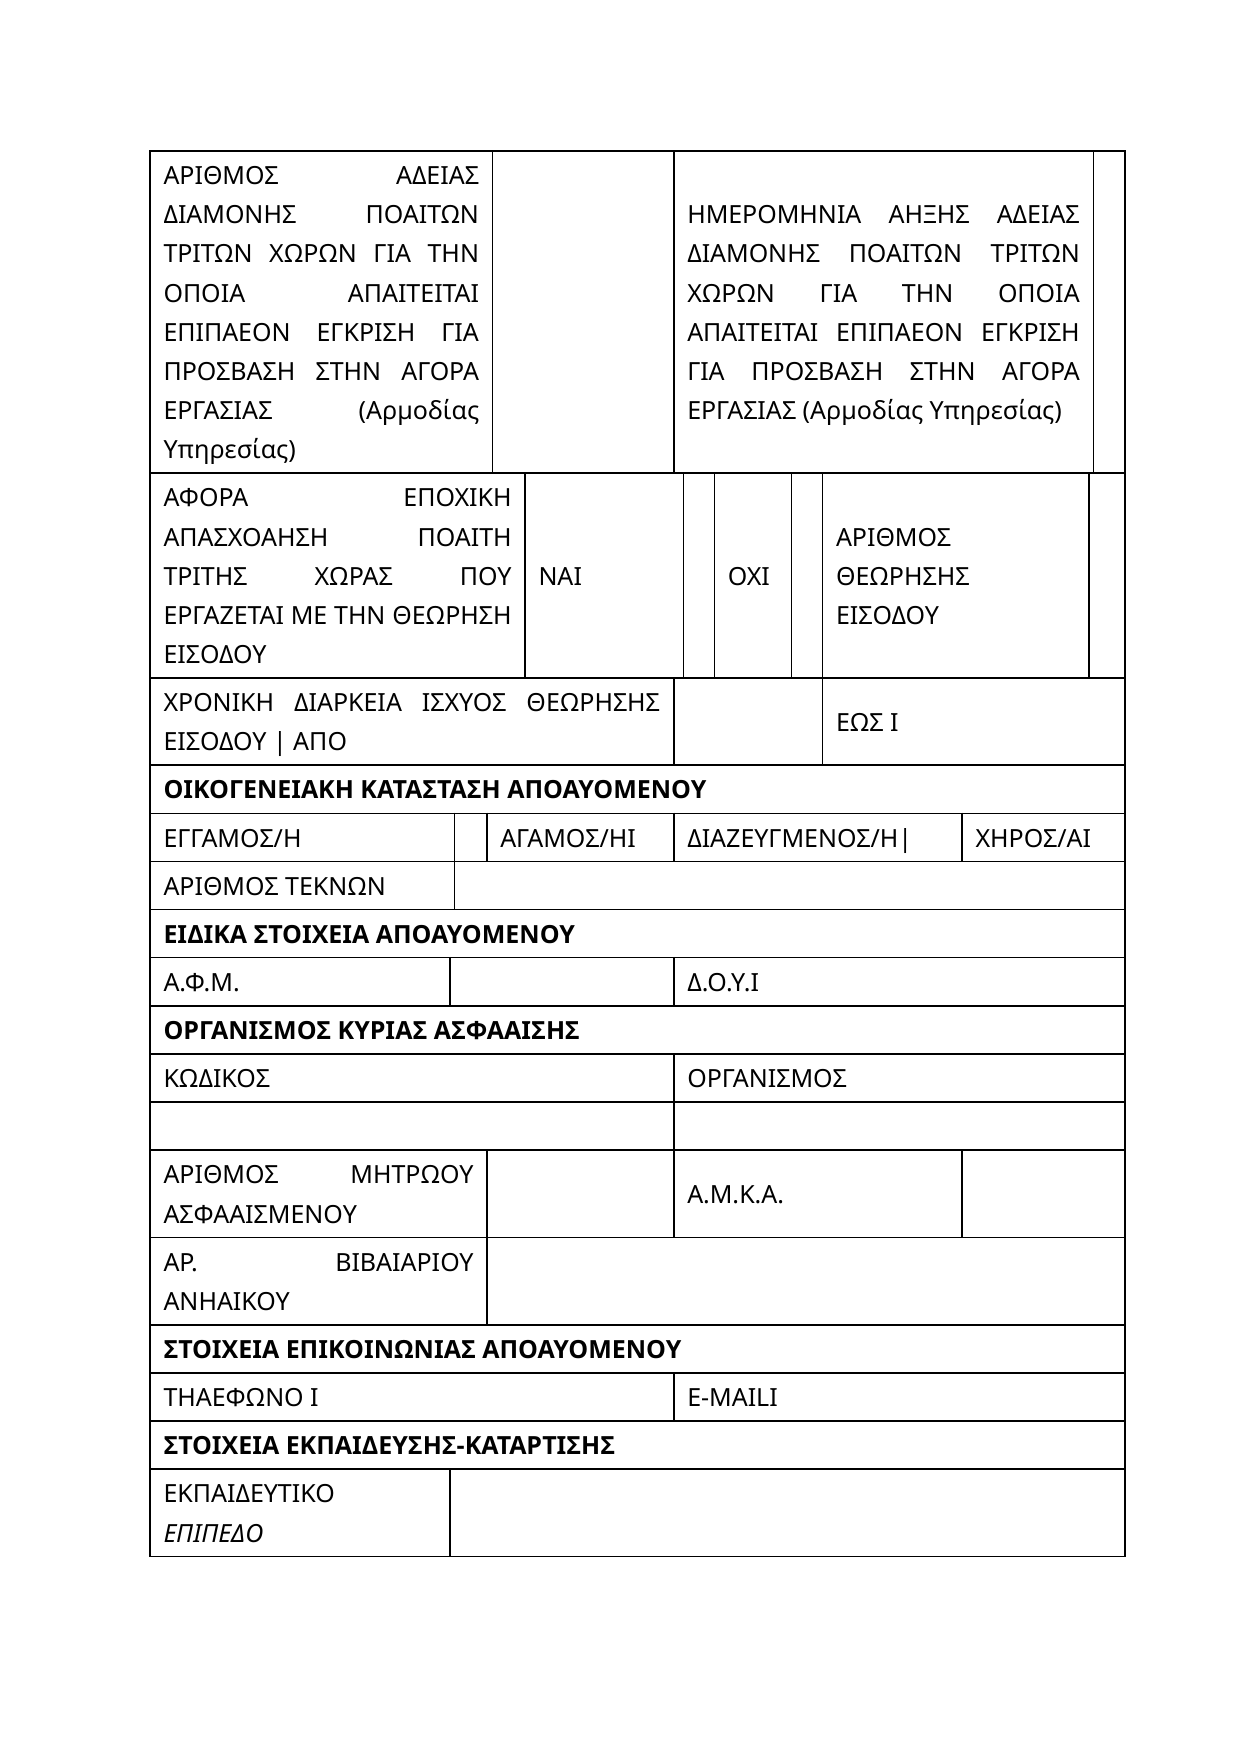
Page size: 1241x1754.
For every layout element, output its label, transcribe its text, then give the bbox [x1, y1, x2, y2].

table_cell [151, 1103, 673, 1149]
table_cell [675, 679, 822, 764]
table_cell [455, 862, 1124, 909]
table_cell ΧΗΡΟΣ/ΑΙ [963, 814, 1124, 861]
table_cell ΕΙΔΙΚΑ ΣΤΟΙΧΕΙΑ ΑΠΟΑΥΟΜΕΝΟΥ [151, 910, 1124, 957]
table_cell Α.Φ.Μ. [151, 958, 449, 1005]
table_cell ΑΡΙΘΜΟΣ ΤΕΚΝΩΝ [151, 862, 454, 909]
table_cell ΧΡΟΝΙΚΗ ΔΙΑΡΚΕΙΑ ΙΣΧΥΟΣ ΘΕΩΡΗΣΗΣ ΕΙΣΟΔΟΥ | ΑΠΟ [151, 679, 673, 764]
table_cell ΔΙΑΖΕΥΓΜΕΝΟΣ/Η| [675, 814, 961, 861]
table_cell E-MAILΙ [675, 1374, 1124, 1420]
table_cell ΑΡ. ΒΙΒΑΙΑΡΙΟΥ ΑΝΗΑΙΚΟΥ [151, 1238, 486, 1324]
table_cell ΤΗΑΕΦΩΝΟ Ι [151, 1374, 673, 1420]
table_header ΑΡΙΘΜΟΣ ΑΔΕΙΑΣ ΔΙΑΜΟΝΗΣ ΠΟΑΙΤΩΝ ΤΡΙΤΩΝ ΧΩΡΩΝ ΓΙΑ ΤΗΝ ΟΠΟΙΑ ΑΠΑΙΤΕΙΤΑΙ ΕΠΙΠΑΕΟΝ ΕΓΚΡΙΣΗ ΓΙΑ ΠΡΟΣΒΑΣΗ ΣΤΗΝ ΑΓΟΡΑ ΕΡΓΑΣΙΑΣ (Αρμοδίας Υπηρεσίας) [151, 152, 492, 472]
table_cell [488, 1151, 673, 1237]
table_cell ΑΡΙΘΜΟΣ ΜΗΤΡΩΟΥ ΑΣΦΑΑΙΣΜΕΝΟΥ [151, 1151, 486, 1237]
table_cell ΚΩΔΙΚΟΣ [151, 1055, 673, 1101]
table_cell ΣΤΟΙΧΕΙΑ ΕΠΙΚΟΙΝΩΝΙΑΣ ΑΠΟΑΥΟΜΕΝΟΥ [151, 1326, 1124, 1372]
table_header ΗΜΕΡΟΜΗΝΙΑ ΑΗΞΗΣ ΑΔΕΙΑΣ ΔΙΑΜΟΝΗΣ ΠΟΑΙΤΩΝ ΤΡΙΤΩΝ ΧΩΡΩΝ ΓΙΑ ΤΗΝ ΟΠΟΙΑ ΑΠΑΙΤΕΙΤΑΙ ΕΠΙΠΑΕΟΝ ΕΓΚΡΙΣΗ ΓΙΑ ΠΡΟΣΒΑΣΗ ΣΤΗΝ ΑΓΟΡΑ ΕΡΓΑΣΙΑΣ (Αρμοδίας Υπηρεσίας) [675, 152, 1093, 472]
table_cell [451, 1470, 1124, 1556]
table_cell ΟΡΓΑΝΙΣΜΟΣ [675, 1055, 1124, 1101]
table_cell [455, 814, 486, 861]
table_cell [792, 474, 822, 677]
table_cell [684, 474, 714, 677]
table_cell ΝΑΙ [526, 474, 683, 677]
table_cell [451, 958, 673, 1005]
table_cell [675, 1103, 1124, 1149]
table_cell ΕΚΠΑΙΔΕΥΤΙΚΟ ΕΠΙΠΕΔΟ [151, 1470, 449, 1556]
table_cell ΑΡΙΘΜΟΣ ΘΕΩΡΗΣΗΣ ΕΙΣΟΔΟΥ [823, 474, 1088, 677]
table_cell ΟΧΙ [715, 474, 791, 677]
table_header [1094, 152, 1124, 472]
table_cell ΕΩΣ Ι [823, 679, 1124, 764]
table_cell ΟΡΓΑΝΙΣΜΟΣ ΚΥΡΙΑΣ ΑΣΦΑΑΙΣΗΣ [151, 1007, 1124, 1053]
table_cell Α.Μ.Κ.Α. [675, 1151, 961, 1237]
table_cell [963, 1151, 1124, 1237]
table_cell ΣΤΟΙΧΕΙΑ ΕΚΠΑΙΔΕΥΣΗΣ-ΚΑΤΑΡΤΙΣΗΣ [151, 1422, 1124, 1468]
table_header [493, 152, 673, 472]
table_cell ΟΙΚΟΓΕΝΕΙΑΚΗ ΚΑΤΑΣΤΑΣΗ ΑΠΟΑΥΟΜΕΝΟΥ [151, 766, 1124, 812]
table_cell [1090, 474, 1124, 677]
table_cell ΑΓΑΜΟΣ/ΗΙ [488, 814, 673, 861]
table_cell [488, 1238, 1124, 1324]
table_cell Δ.Ο.Υ.Ι [675, 958, 1124, 1005]
table_cell ΑΦΟΡΑ ΕΠΟΧΙΚΗ ΑΠΑΣΧΟΑΗΣΗ ΠΟΑΙΤΗ ΤΡΙΤΗΣ ΧΩΡΑΣ ΠΟΥ ΕΡΓΑΖΕΤΑΙ ΜΕ ΤΗΝ ΘΕΩΡΗΣΗ ΕΙΣΟΔΟΥ [151, 474, 524, 677]
table_cell ΕΓΓΑΜΟΣ/Η [151, 814, 454, 861]
